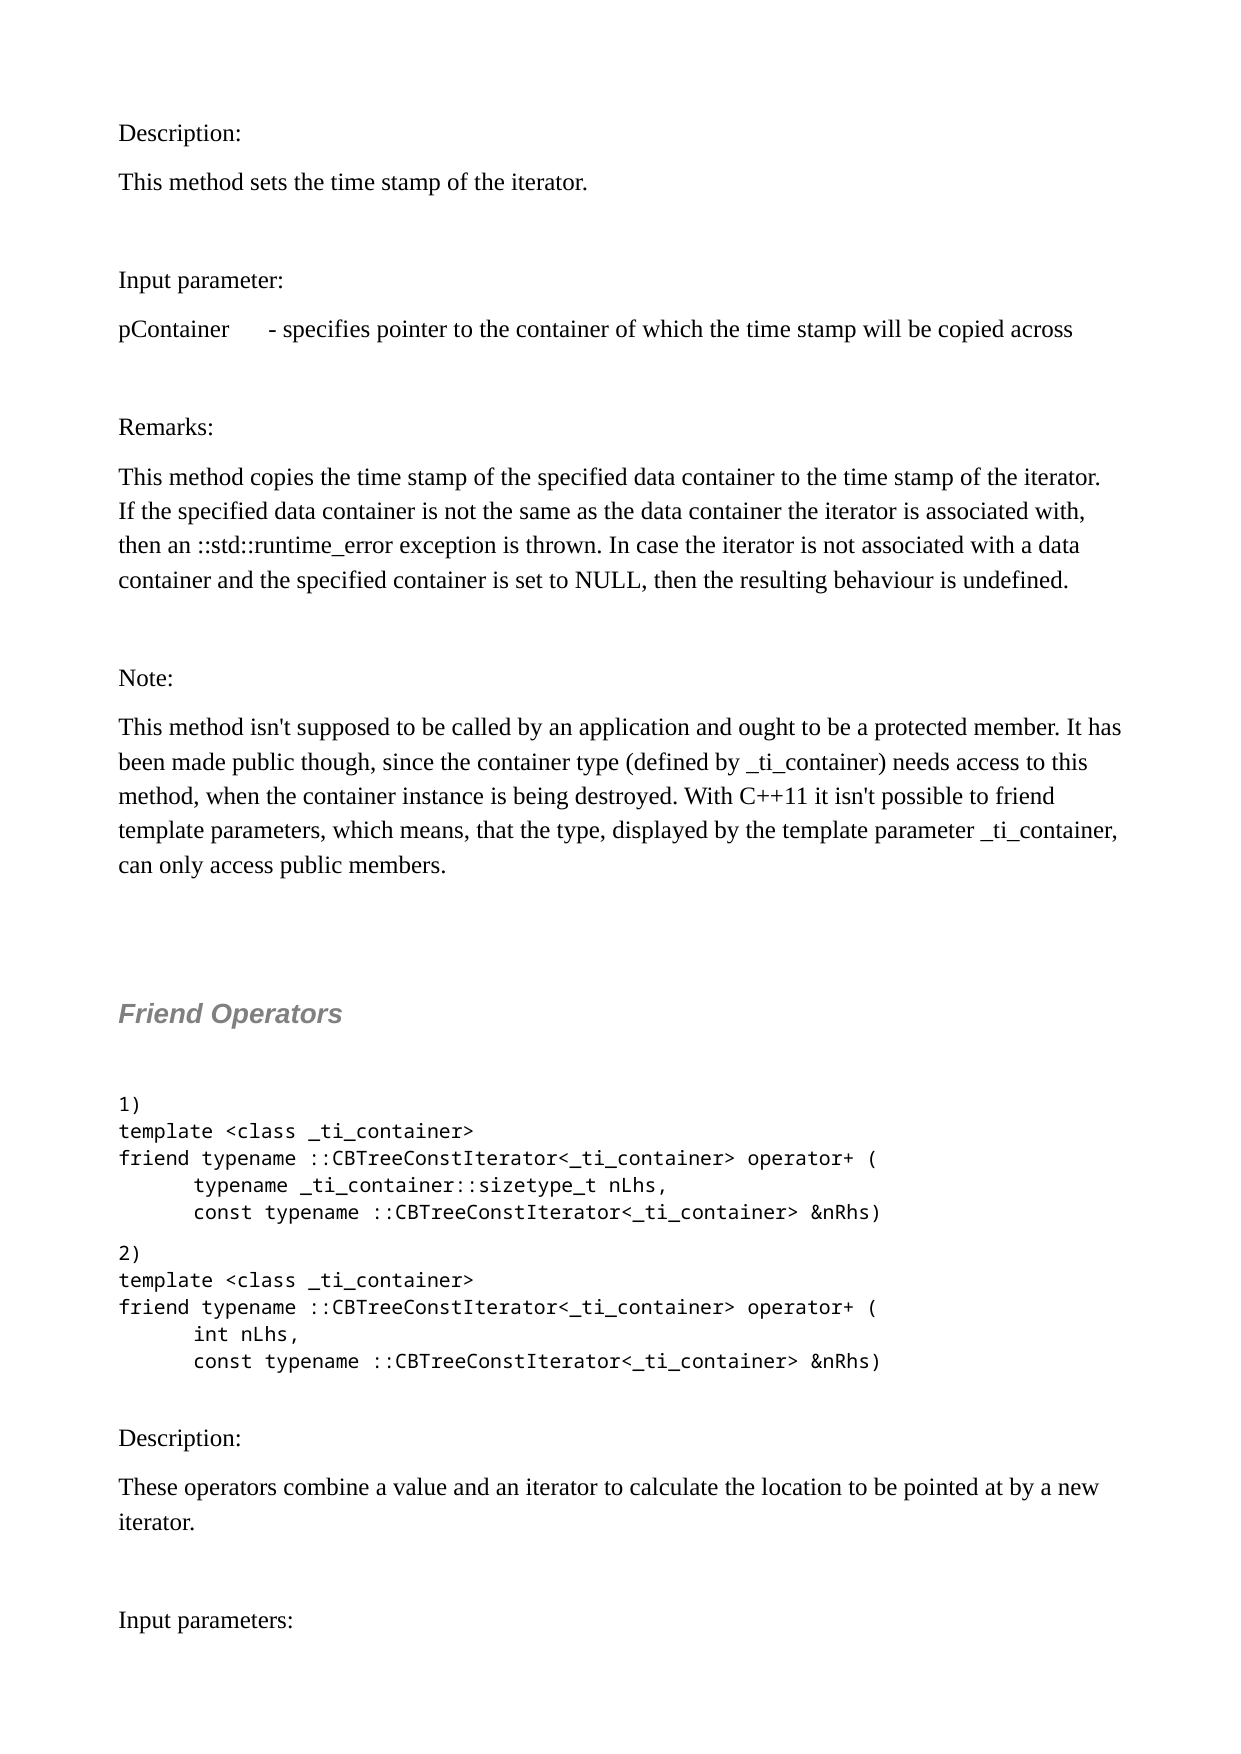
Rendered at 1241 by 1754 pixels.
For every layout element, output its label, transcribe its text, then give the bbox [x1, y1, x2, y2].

text 1) [118, 1091, 1122, 1118]
text pContainer - specifies pointer to the container of which the time stamp will be copied across [118, 314, 1122, 343]
text const typename ::CBTreeConstIterator<_ti_container> &nRhs) [118, 1199, 1122, 1226]
text Description: [118, 1423, 1122, 1452]
text typename _ti_container::sizetype_t nLhs, [118, 1172, 1122, 1199]
text const typename ::CBTreeConstIterator<_ti_container> &nRhs) [118, 1347, 1122, 1374]
text This method sets the time stamp of the iterator. [118, 167, 1122, 196]
text Input parameters: [118, 1605, 1122, 1633]
text Remarks: [118, 412, 1122, 441]
text 2) [118, 1239, 1122, 1266]
text friend typename ::CBTreeConstIterator<_ti_container> operator+ ( [118, 1293, 1122, 1320]
text Input parameter: [118, 265, 1122, 294]
text template <class _ti_container> [118, 1266, 1122, 1293]
text This method isn't supposed to be called by an application and ought to be a protected member. It has been made public though, since the container type (defined by _ti_container) needs access to this method, when the container instance is being destroyed. With C++11 it isn't possible to friend template parameters, which means, that the type, displayed by the template parameter _ti_container, can only access public members. [118, 712, 1122, 879]
text This method copies the time stamp of the specified data container to the time stamp of the iterator. If the specified data container is not the same as the data container the iterator is associated with, then an ::std::runtime_error exception is thrown. In case the iterator is not associated with a data container and the specified container is set to NULL, then the resulting behaviour is undefined. [118, 462, 1122, 594]
text These operators combine a value and an iterator to calculate the location to be pointed at by a new iterator. [118, 1472, 1122, 1535]
text friend typename ::CBTreeConstIterator<_ti_container> operator+ ( [118, 1145, 1122, 1172]
subtitle Friend Operators [118, 997, 1122, 1029]
text Note: [118, 663, 1122, 692]
text template <class _ti_container> [118, 1118, 1122, 1145]
text Description: [118, 118, 1122, 147]
text int nLhs, [118, 1320, 1122, 1347]
